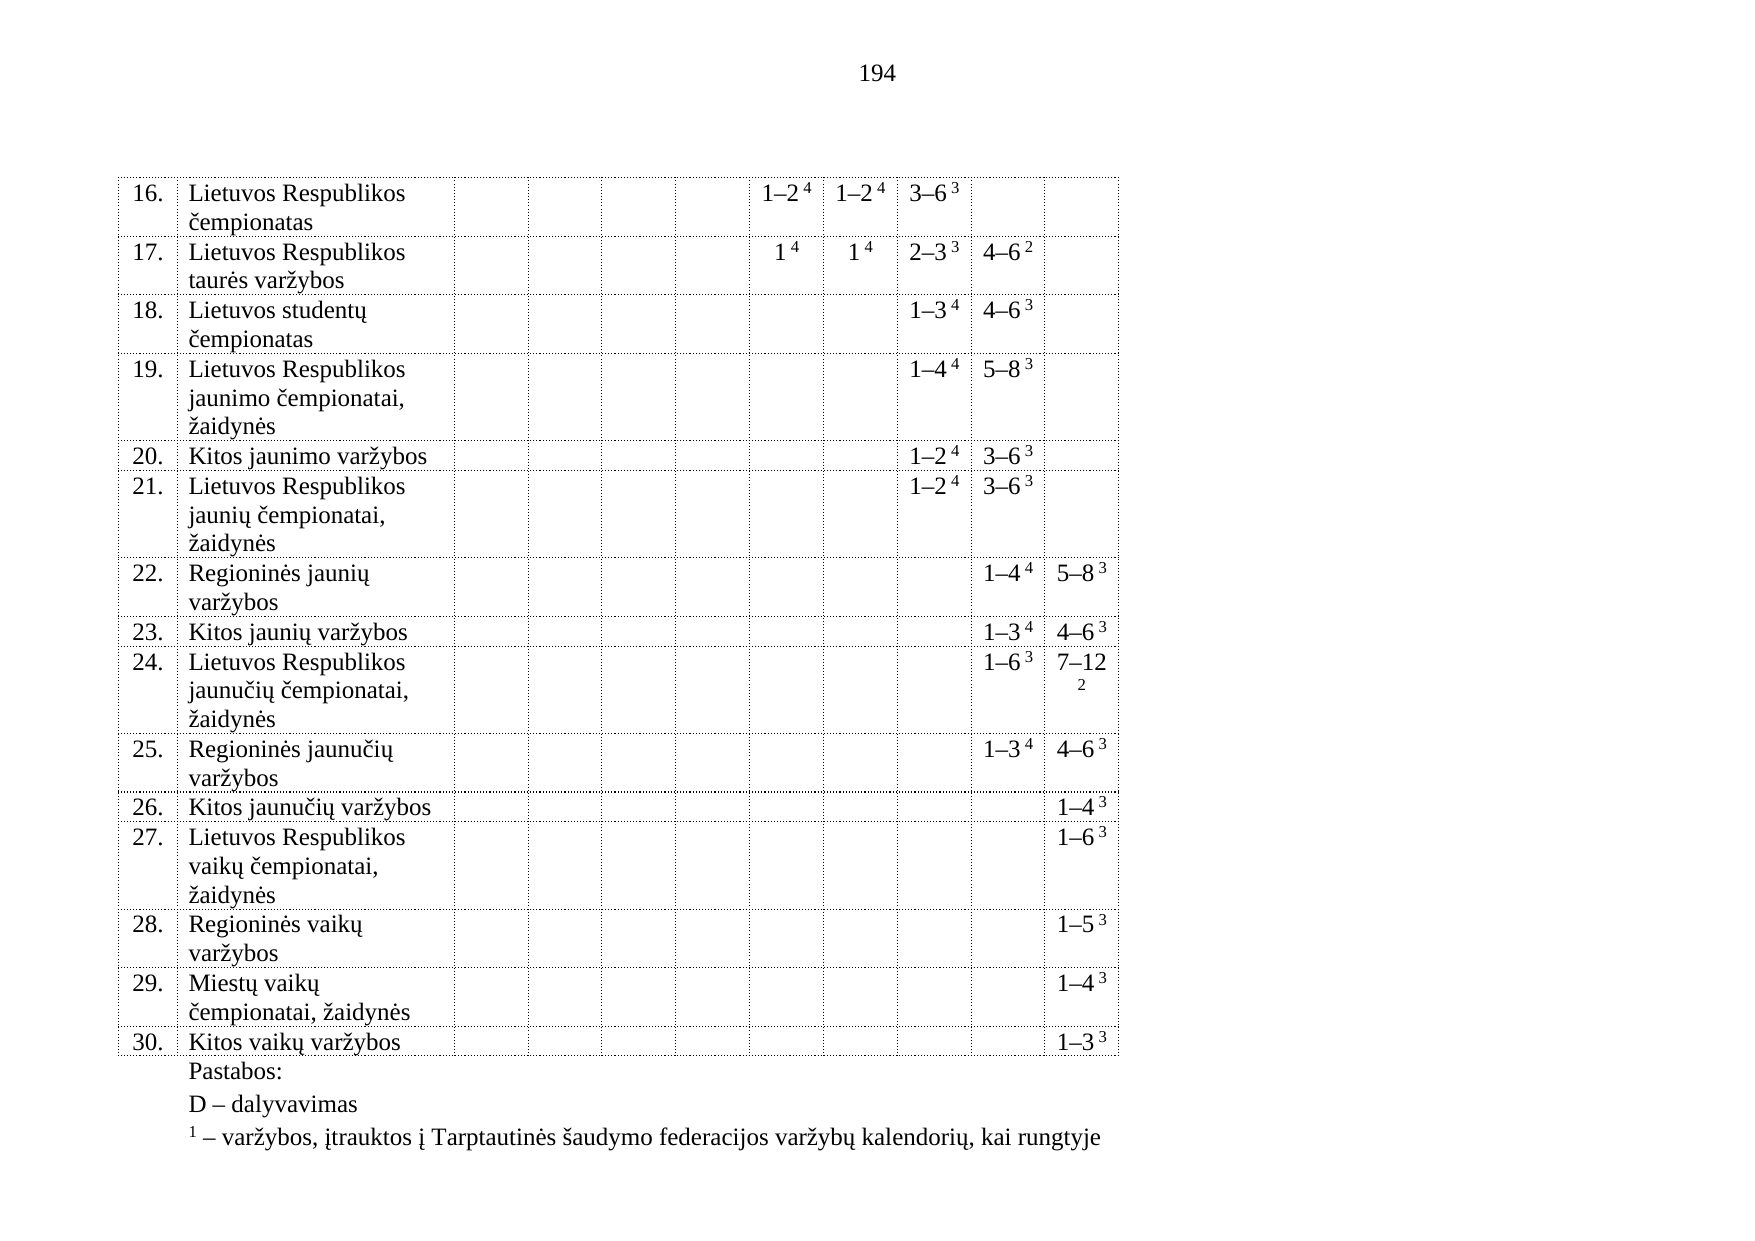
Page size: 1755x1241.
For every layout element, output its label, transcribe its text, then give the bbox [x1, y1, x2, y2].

table_cell [676, 821, 749, 908]
table_cell [602, 967, 676, 1026]
table_cell [528, 1026, 602, 1055]
table_cell [454, 470, 528, 557]
table_cell [602, 791, 676, 821]
table_cell 1–4 4 [971, 557, 1045, 616]
table_cell [750, 733, 823, 791]
table_cell [897, 646, 971, 733]
table_cell [1045, 236, 1118, 294]
table_cell Regioninės jaunių varžybos [177, 557, 454, 616]
table_cell [823, 791, 897, 821]
table_cell [676, 791, 749, 821]
table_cell [454, 821, 528, 908]
table_cell [1045, 177, 1118, 236]
table_cell Kitos jaunučių varžybos [177, 791, 454, 821]
table_cell [676, 967, 749, 1026]
table_cell [528, 294, 602, 353]
table_cell [971, 967, 1045, 1026]
table_cell [602, 733, 676, 791]
table_cell [750, 616, 823, 646]
table_cell [528, 733, 602, 791]
table_cell [823, 294, 897, 353]
table_cell Kitos jaunių varžybos [177, 616, 454, 646]
table_cell [897, 967, 971, 1026]
table_cell Lietuvos Respublikos čempionatas [177, 177, 454, 236]
table_cell [602, 646, 676, 733]
table_cell [454, 440, 528, 470]
table_cell 1–3 4 [971, 733, 1045, 791]
table_cell [823, 353, 897, 440]
table_cell [823, 557, 897, 616]
table_cell Lietuvos Respublikos jaunimo čempionatai, žaidynės [177, 353, 454, 440]
table_cell [528, 967, 602, 1026]
table_cell [750, 353, 823, 440]
table_cell [602, 909, 676, 967]
table_cell 29. [118, 967, 177, 1026]
table_cell [823, 909, 897, 967]
table_cell [676, 236, 749, 294]
table_cell [602, 1026, 676, 1055]
table_cell 3–6 3 [971, 440, 1045, 470]
table_cell [1045, 440, 1118, 470]
table_cell [602, 353, 676, 440]
table_cell 26. [118, 791, 177, 821]
table_cell [1045, 353, 1118, 440]
table_cell [454, 791, 528, 821]
table_cell [528, 236, 602, 294]
table_cell [454, 236, 528, 294]
table_cell 1 4 [823, 236, 897, 294]
table_cell 27. [118, 821, 177, 908]
table_cell [676, 557, 749, 616]
table_cell [1045, 470, 1118, 557]
table_cell 1–6 3 [971, 646, 1045, 733]
table_cell 7–12 2 [1045, 646, 1118, 733]
table_cell 3–6 3 [971, 470, 1045, 557]
table_cell [750, 909, 823, 967]
table_cell [971, 1026, 1045, 1055]
table_cell Kitos vaikų varžybos [177, 1026, 454, 1055]
table_cell [454, 616, 528, 646]
table_cell 1 4 [750, 236, 823, 294]
table_cell [528, 440, 602, 470]
table_cell Lietuvos Respublikos taurės varžybos [177, 236, 454, 294]
table_cell [823, 821, 897, 908]
table_cell 24. [118, 646, 177, 733]
table_cell [676, 733, 749, 791]
table_cell [528, 557, 602, 616]
table_cell Miestų vaikų čempionatai, žaidynės [177, 967, 454, 1026]
table_cell 1–5 3 [1045, 909, 1118, 967]
table_cell [897, 616, 971, 646]
table_cell [823, 616, 897, 646]
table_cell 1–2 4 [823, 177, 897, 236]
table_cell [823, 470, 897, 557]
table_cell [676, 1026, 749, 1055]
table_cell 22. [118, 557, 177, 616]
table_cell Regioninės jaunučių varžybos [177, 733, 454, 791]
table_cell Regioninės vaikų varžybos [177, 909, 454, 967]
table_cell Lietuvos Respublikos vaikų čempionatai, žaidynės [177, 821, 454, 908]
table_cell 4–6 3 [971, 294, 1045, 353]
table_cell [750, 821, 823, 908]
table_cell [528, 909, 602, 967]
table_cell [897, 821, 971, 908]
table_cell [454, 909, 528, 967]
table_cell [750, 791, 823, 821]
table_cell [602, 470, 676, 557]
table_cell 20. [118, 440, 177, 470]
table_cell [897, 557, 971, 616]
table_cell Lietuvos studentų čempionatas [177, 294, 454, 353]
table_cell 1–3 4 [971, 616, 1045, 646]
table_cell [897, 909, 971, 967]
table_cell 3–6 3 [897, 177, 971, 236]
table_cell Kitos jaunimo varžybos [177, 440, 454, 470]
table_cell 21. [118, 470, 177, 557]
table_cell [823, 967, 897, 1026]
table_cell [454, 353, 528, 440]
table_cell 4–6 2 [971, 236, 1045, 294]
table_cell [602, 821, 676, 908]
table_cell [823, 646, 897, 733]
table_cell [676, 440, 749, 470]
table_cell [454, 294, 528, 353]
table_cell [750, 557, 823, 616]
table_cell [971, 821, 1045, 908]
table_cell [750, 1026, 823, 1055]
table_cell 2–3 3 [897, 236, 971, 294]
table_cell [750, 470, 823, 557]
table_cell [750, 646, 823, 733]
table_cell [602, 294, 676, 353]
table_cell [454, 557, 528, 616]
table_cell 28. [118, 909, 177, 967]
table_cell [750, 967, 823, 1026]
table_cell [528, 616, 602, 646]
table_cell [823, 1026, 897, 1055]
table_cell 5–8 3 [1045, 557, 1118, 616]
table_cell [676, 177, 749, 236]
table_cell [528, 353, 602, 440]
table_cell [602, 236, 676, 294]
table_cell [118, 1055, 177, 1151]
table_cell 1–4 4 [897, 353, 971, 440]
table_cell 30. [118, 1026, 177, 1055]
table_cell [676, 909, 749, 967]
table_cell [971, 791, 1045, 821]
table_cell [676, 470, 749, 557]
table_cell [971, 177, 1045, 236]
table_cell Pastabos: D – dalyvavimas 1 – varžybos, įtrauktos į Tarptautinės šaudymo federacijos varžybų kalendorių, kai rungtyje [177, 1055, 1118, 1151]
table_cell [528, 177, 602, 236]
table_cell 1–4 3 [1045, 791, 1118, 821]
table_cell 1–2 4 [897, 470, 971, 557]
table_cell [750, 294, 823, 353]
table_cell [528, 646, 602, 733]
table_cell [602, 440, 676, 470]
table_cell Lietuvos Respublikos jaunučių čempionatai, žaidynės [177, 646, 454, 733]
table_cell 4–6 3 [1045, 616, 1118, 646]
table_cell [528, 791, 602, 821]
table_cell [602, 616, 676, 646]
table_cell 4–6 3 [1045, 733, 1118, 791]
table_cell [897, 1026, 971, 1055]
table_cell 1–6 3 [1045, 821, 1118, 908]
table_cell [676, 294, 749, 353]
table_cell 1–4 3 [1045, 967, 1118, 1026]
table_cell [823, 440, 897, 470]
table_cell 5–8 3 [971, 353, 1045, 440]
table_cell 1–3 4 [897, 294, 971, 353]
table_cell [602, 177, 676, 236]
table_cell [528, 821, 602, 908]
table_cell [676, 616, 749, 646]
table_cell 23. [118, 616, 177, 646]
table_cell [1045, 294, 1118, 353]
table_cell [454, 646, 528, 733]
table_cell [454, 1026, 528, 1055]
table_cell [971, 909, 1045, 967]
table_cell [750, 440, 823, 470]
table_cell 1–2 4 [750, 177, 823, 236]
table_cell [897, 791, 971, 821]
table_cell [602, 557, 676, 616]
table_cell [454, 967, 528, 1026]
table_cell 1–2 4 [897, 440, 971, 470]
table_cell Lietuvos Respublikos jaunių čempionatai, žaidynės [177, 470, 454, 557]
table_cell 19. [118, 353, 177, 440]
table_cell 18. [118, 294, 177, 353]
table_cell [676, 353, 749, 440]
table_cell [676, 646, 749, 733]
table_cell 17. [118, 236, 177, 294]
table_cell [528, 470, 602, 557]
table_cell [454, 177, 528, 236]
table_cell 1–3 3 [1045, 1026, 1118, 1055]
table_cell [454, 733, 528, 791]
table_cell [823, 733, 897, 791]
table_cell 16. [118, 177, 177, 236]
table_cell [897, 733, 971, 791]
table_cell 25. [118, 733, 177, 791]
